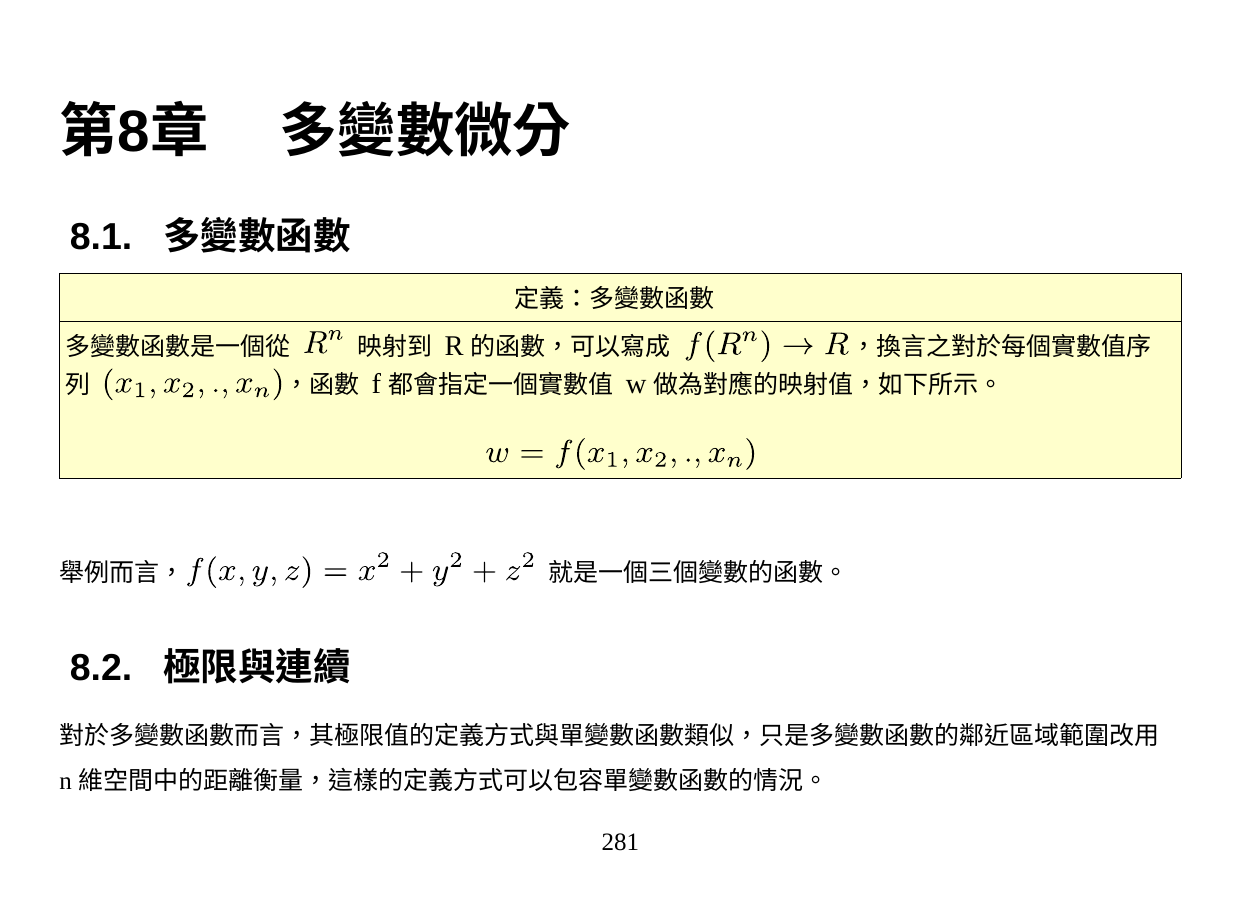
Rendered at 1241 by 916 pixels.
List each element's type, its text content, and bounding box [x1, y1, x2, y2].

text 舉例而言， 就是一個三個變數的函數。 [59, 549, 1181, 591]
table_cell 多變數函數是一個從 映射到 R 的函數，可以寫成 ，換言之對於每個實數值序列 ，函數 f 都會指定一個實數值 w 做為對應的映射值，如下所示。 [60, 322, 1181, 478]
table_header 定義：多變數函數 [60, 274, 1181, 321]
subtitle 多變數微分 [59, 84, 1181, 168]
subtitle 多變數函數 [59, 206, 1181, 260]
subtitle 極限與連續 [59, 637, 1181, 691]
text 對於多變數函數而言，其極限值的定義方式與單變數函數類似，只是多變數函數的鄰近區域範圍改用 n 維空間中的距離衡量，這樣的定義方式可以包容單變數函數的情況。 [59, 715, 1181, 797]
